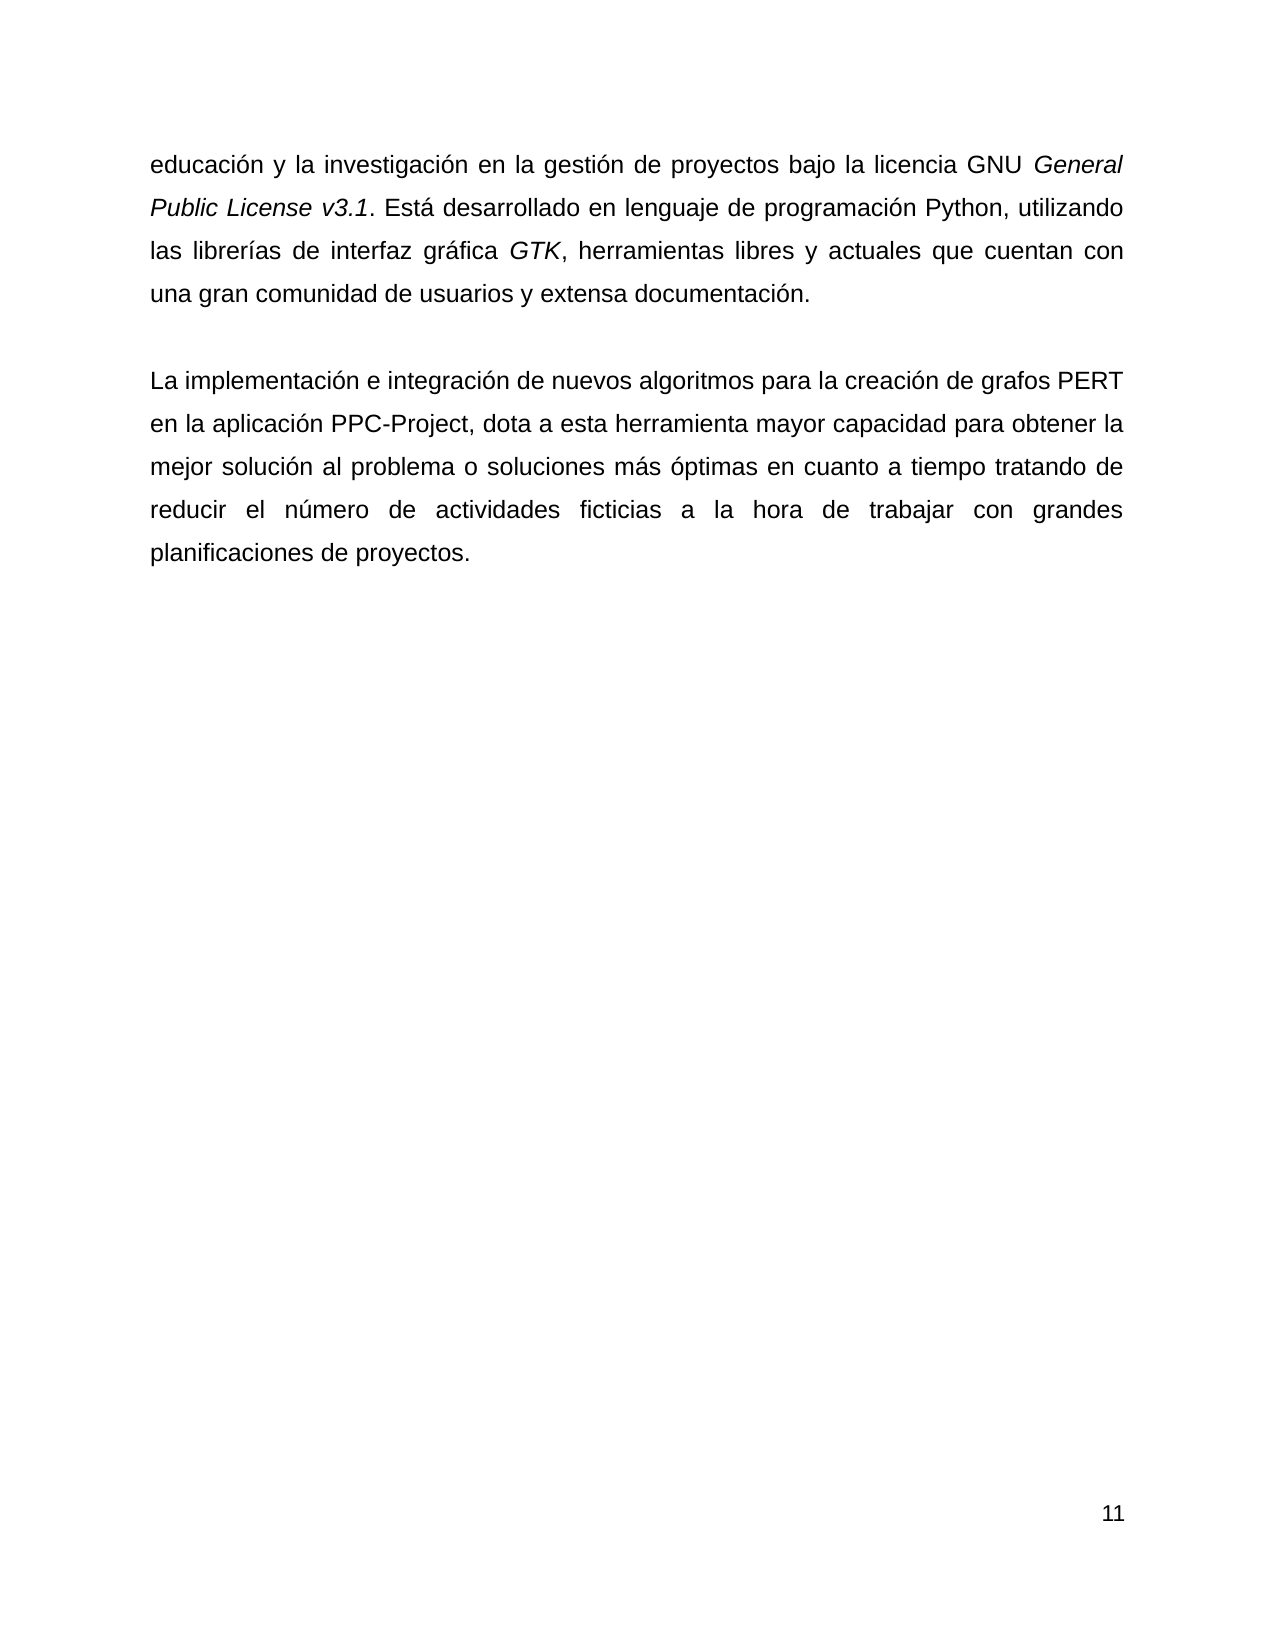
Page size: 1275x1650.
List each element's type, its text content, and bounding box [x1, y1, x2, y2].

text educación y la investigación en la gestión de proyectos bajo la licencia GNU General Public License v3.1. Está desarrollado en lenguaje de programación Python, utilizando las librerías de interfaz gráfica GTK, herramientas libres y actuales que cuentan con una gran comunidad de usuarios y extensa documentación. [150, 150, 1125, 308]
text La implementación e integración de nuevos algoritmos para la creación de grafos PERT en la aplicación PPC-Project, dota a esta herramienta mayor capacidad para obtener la mejor solución al problema o soluciones más óptimas en cuanto a tiempo tratando de reducir el número de actividades ficticias a la hora de trabajar con grandes planificaciones de proyectos. [150, 366, 1125, 567]
